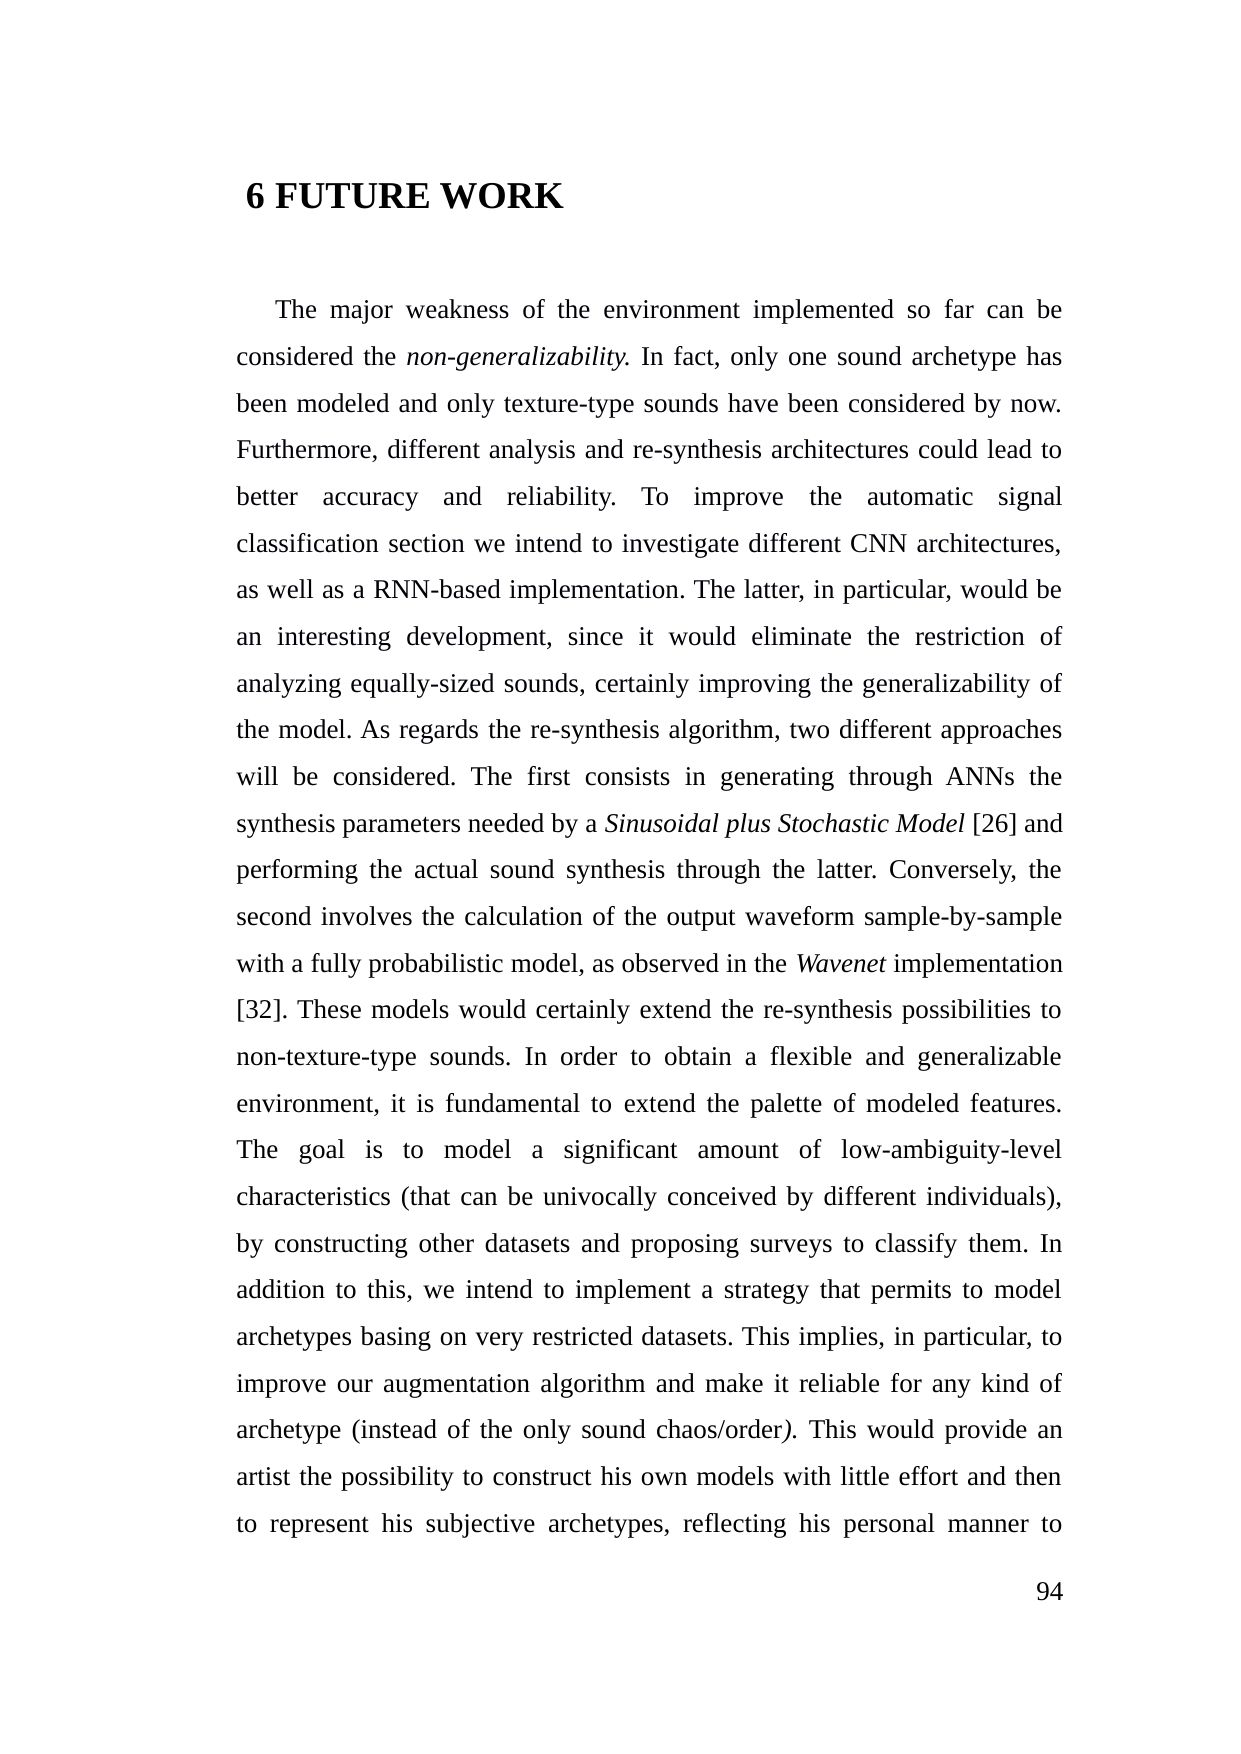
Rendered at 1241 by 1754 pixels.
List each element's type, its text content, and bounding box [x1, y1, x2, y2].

text The major weakness of the environment implemented so far can be considered the non-generalizability. In fact, only one sound archetype has been modeled and only texture-type sounds have been considered by now. Furthermore, different analysis and re-synthesis architectures could lead to better accuracy and reliability. To improve the automatic signal classification section we intend to investigate different CNN architectures, as well as a RNN-based implementation. The latter, in particular, would be an interesting development, since it would eliminate the restriction of analyzing equally-sized sounds, certainly improving the generalizability of the model. As regards the re‑synthesis algorithm, two different approaches will be considered. The first consists in generating through ANNs the synthesis parameters needed by a Sinusoidal plus Stochastic Model [26] and performing the actual sound synthesis through the latter. Conversely, the second involves the calculation of the output waveform sample-by-sample with a fully probabilistic model, as observed in the Wavenet implementation [32]. These models would certainly extend the re-synthesis possibilities to non-texture-type sounds. In order to obtain a flexible and generalizable environment, it is fundamental to extend the palette of modeled features. The goal is to model a significant amount of low-ambiguity-level characteristics (that can be univocally conceived by different individuals), by constructing other datasets and proposing surveys to classify them. In addition to this, we intend to implement a strategy that permits to model archetypes basing on very restricted datasets. This implies, in particular, to improve our augmentation algorithm and make it reliable for any kind of archetype (instead of the only sound chaos/order). This would provide an artist the possibility to construct his own models with little effort and then to represent his subjective archetypes, reflecting his personal manner to [236, 294, 1063, 1538]
subtitle FUTURE WORK [236, 173, 1063, 216]
